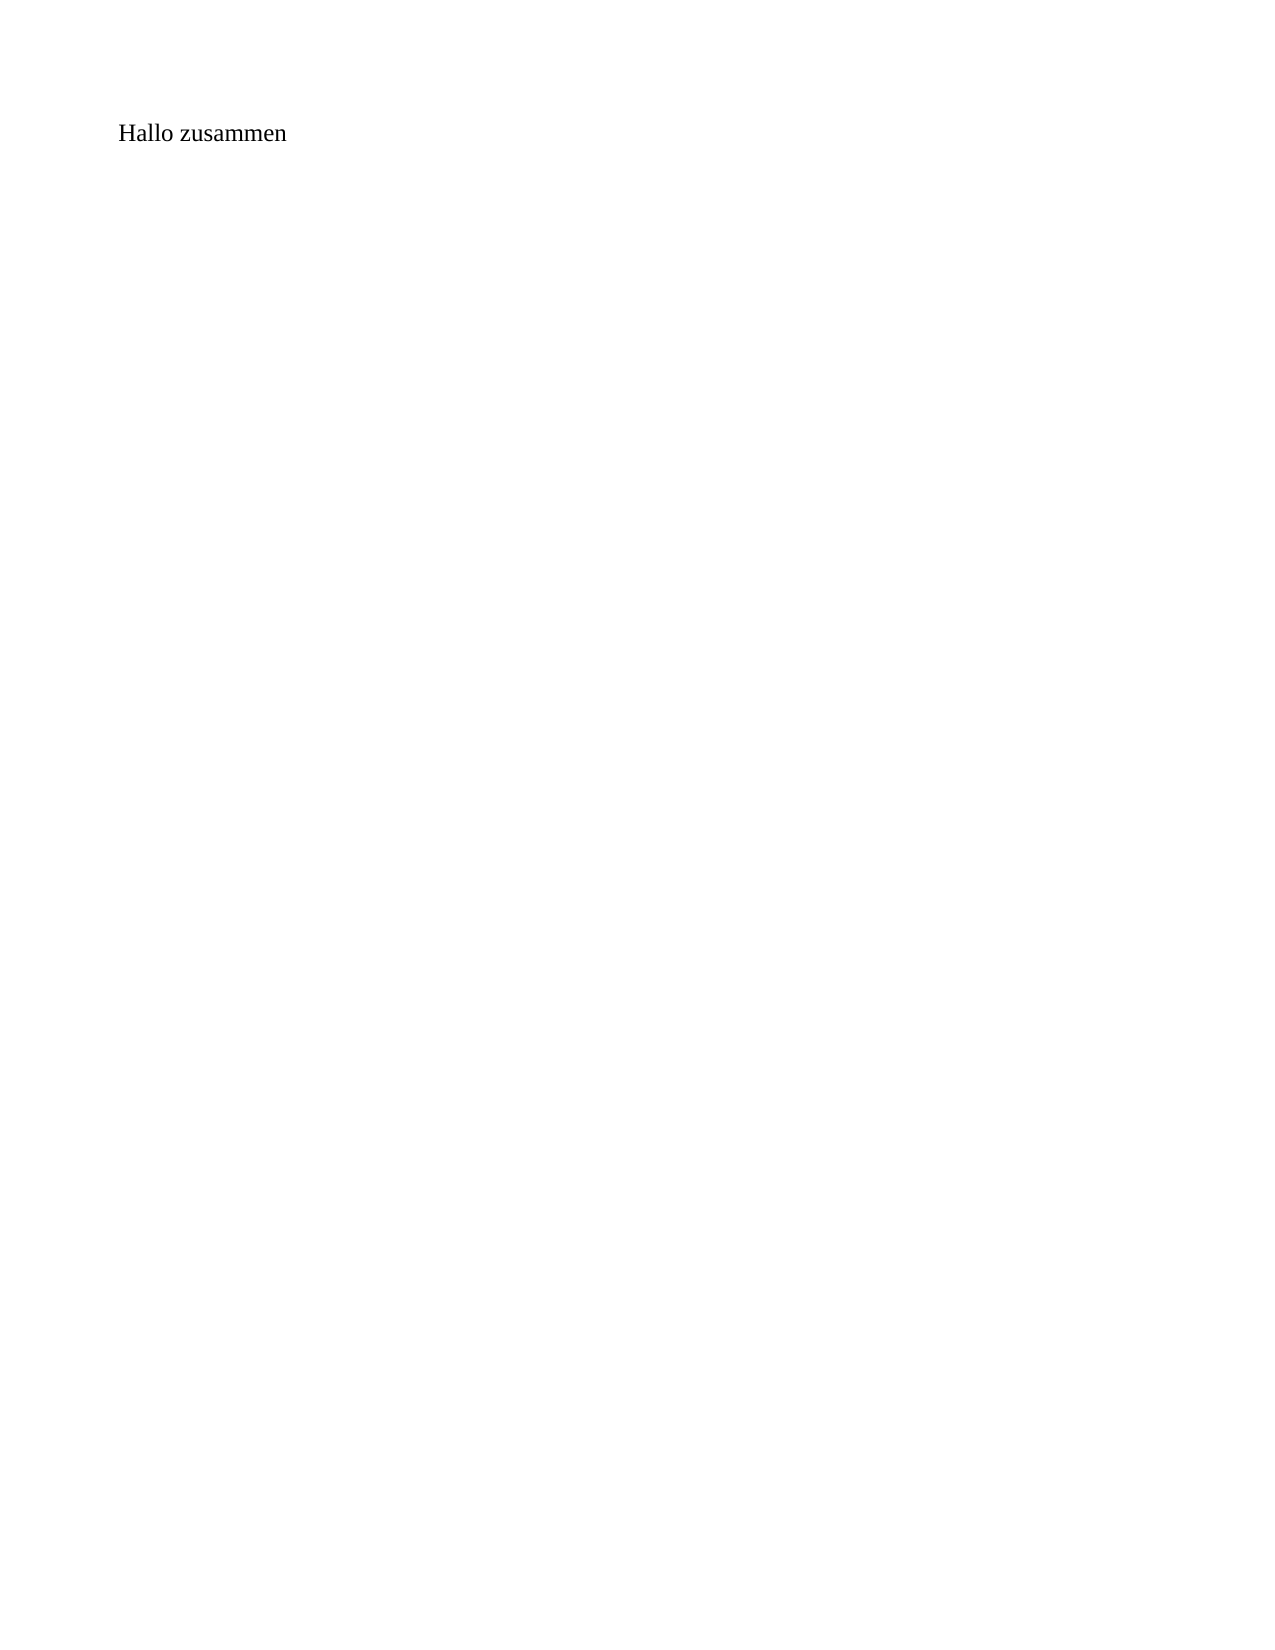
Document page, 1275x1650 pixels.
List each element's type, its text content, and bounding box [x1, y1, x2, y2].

text Hallo zusammen [118, 118, 1157, 147]
